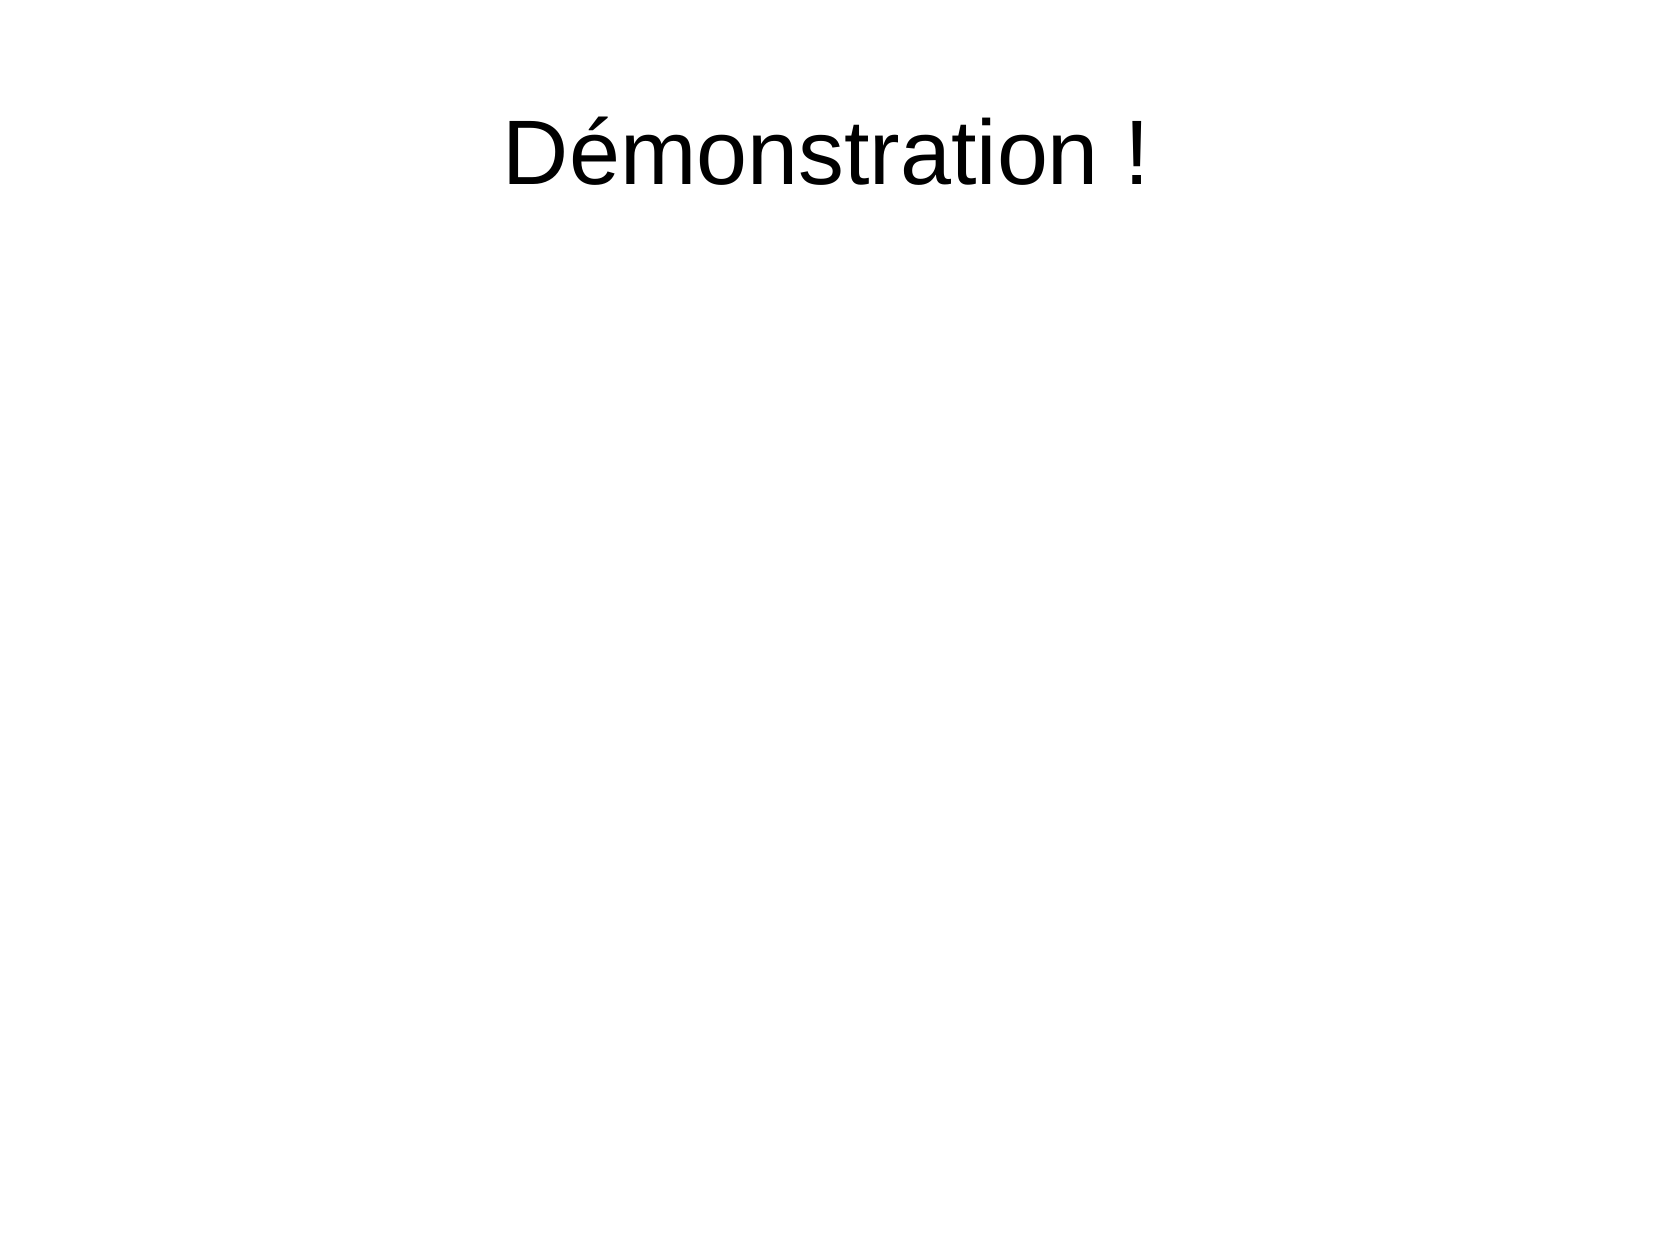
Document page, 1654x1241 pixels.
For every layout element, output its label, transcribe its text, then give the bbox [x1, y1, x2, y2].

title Démonstration ! [82, 49, 1571, 257]
